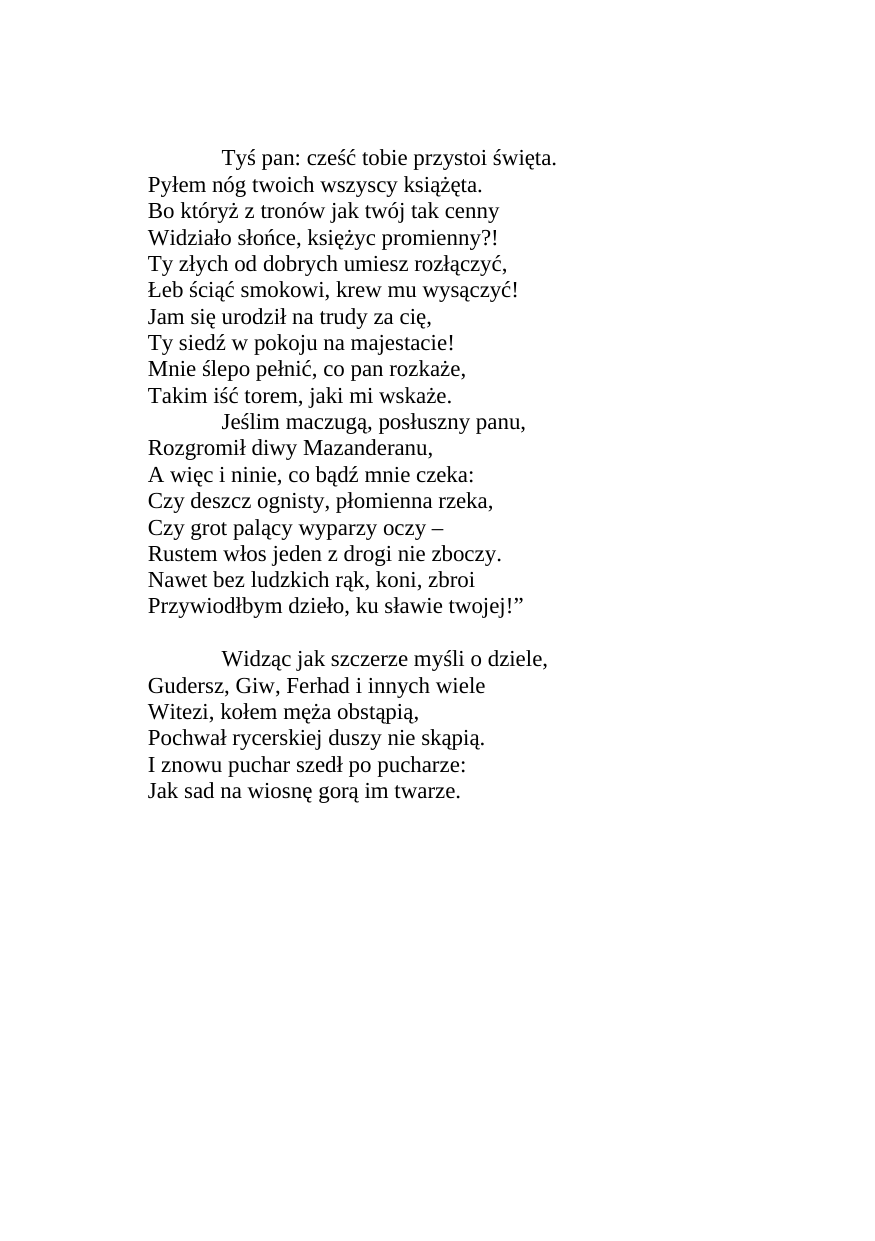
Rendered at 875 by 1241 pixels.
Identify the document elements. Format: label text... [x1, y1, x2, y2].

text Przywiodłbym dzieło, ku sławie twojej!” [148, 593, 757, 619]
text A więc i ninie, co bądź mnie czeka: Czy deszcz ognisty, płomienna rzeka, Czy grot palący wyparzy oczy – Rustem włos jeden z drogi nie zboczy. Nawet bez ludzkich rąk, koni, zbroi [148, 461, 503, 593]
text Jeślim maczugą, posłuszny panu, Rozgromił diwy Mazanderanu, [148, 408, 527, 461]
text Widząc jak szczerze myśli o dziele, Gudersz, Giw, Ferhad i innych wiele Witezi, kołem męża obstąpią, [148, 645, 550, 724]
text Pyłem nóg twoich wszyscy książęta. Bo któryż z tronów jak twój tak cenny Widziało słońce, księżyc promienny?! Ty złych od dobrych umiesz rozłączyć, [148, 171, 509, 276]
text Tyś pan: cześć tobie przystoi święta. [221, 144, 757, 171]
text Pochwał rycerskiej duszy nie skąpią. I znowu puchar szedł po pucharze: Jak sad na wiosnę gorą im twarze. [148, 724, 487, 803]
text Ty siedź w pokoju na majestacie! Mnie ślepo pełnić, co pan rozkaże, Takim iść torem, jaki mi wskaże. [148, 329, 468, 408]
text Łeb ściąć smokowi, krew mu wysączyć! Jam się urodził na trudy za cię, [148, 276, 521, 329]
